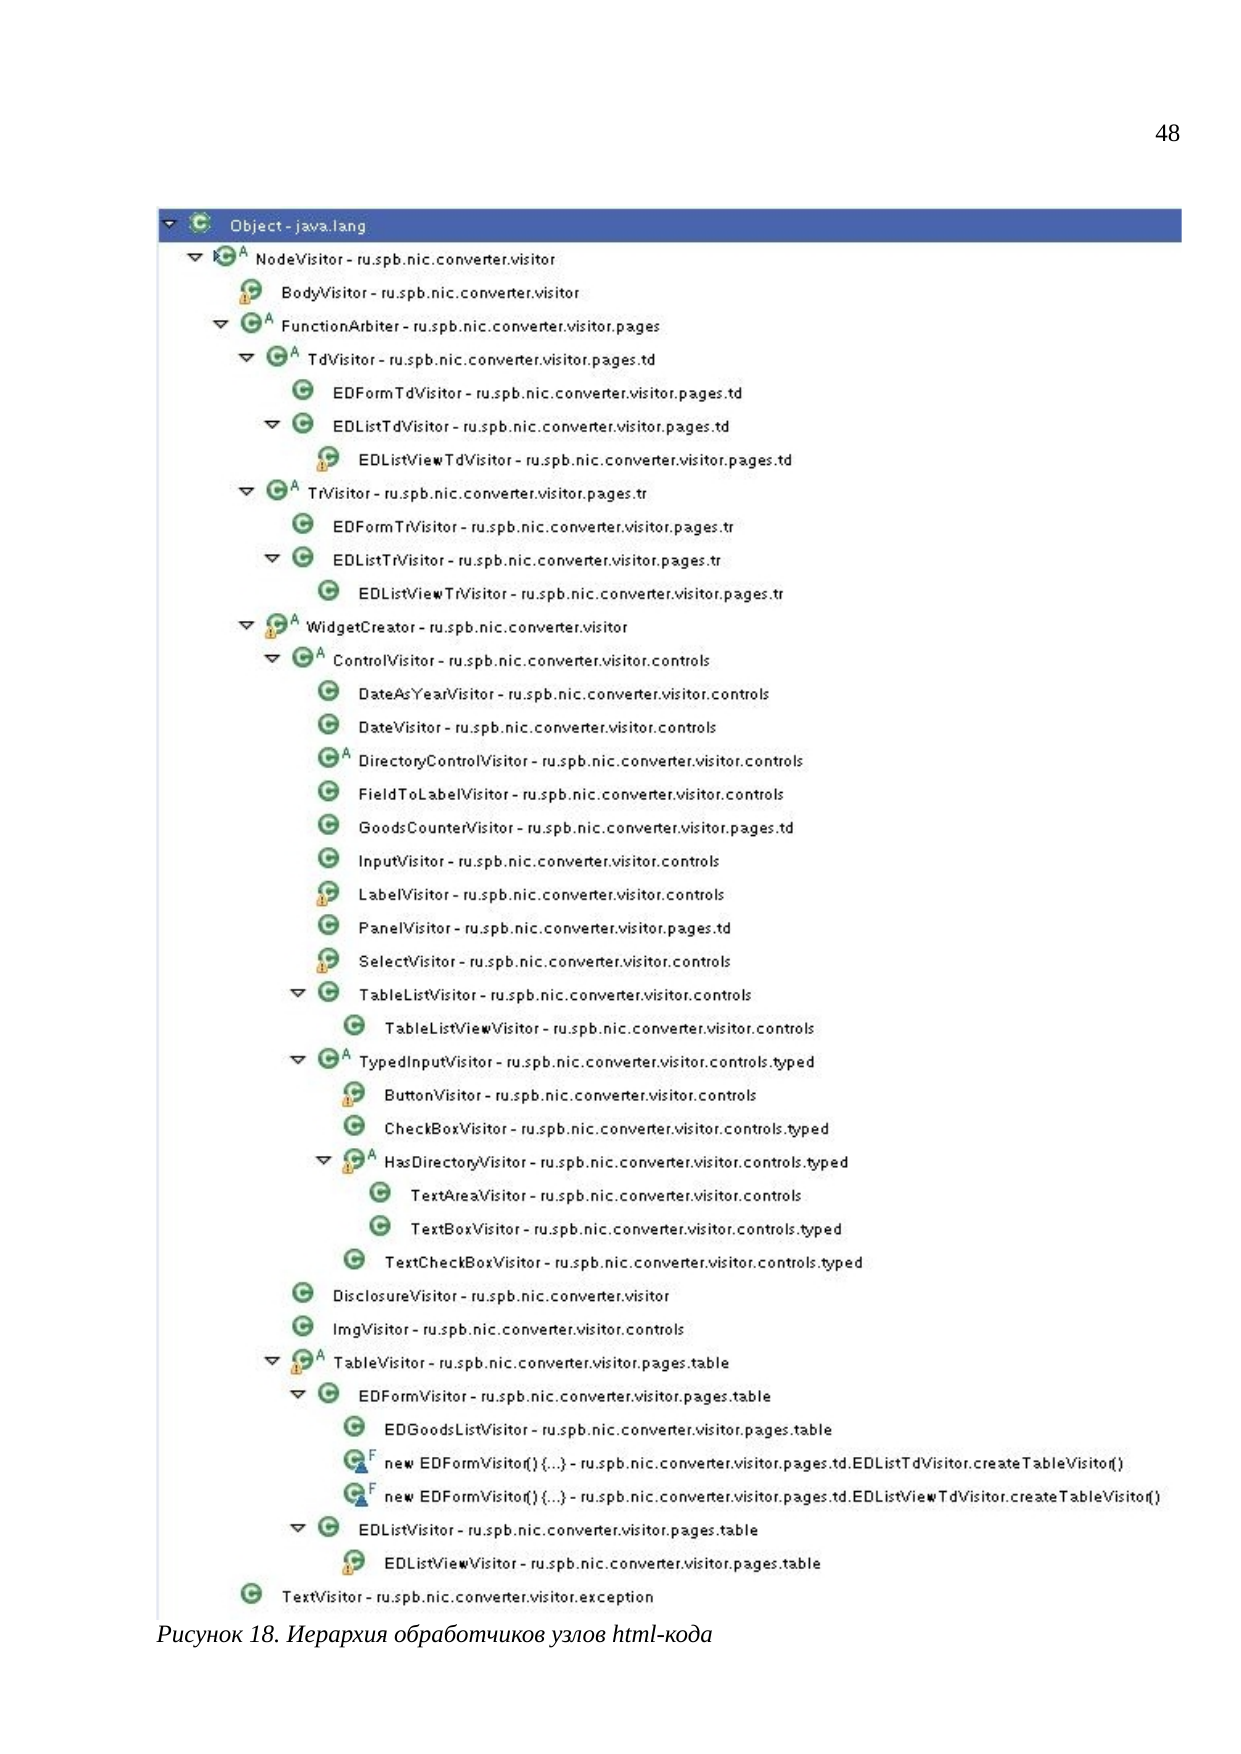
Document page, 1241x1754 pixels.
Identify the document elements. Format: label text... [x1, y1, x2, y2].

list Рисунок 18. Иерархия обработчиков узлов html-кода [156, 1620, 1182, 1648]
picture [156, 206, 1182, 1620]
